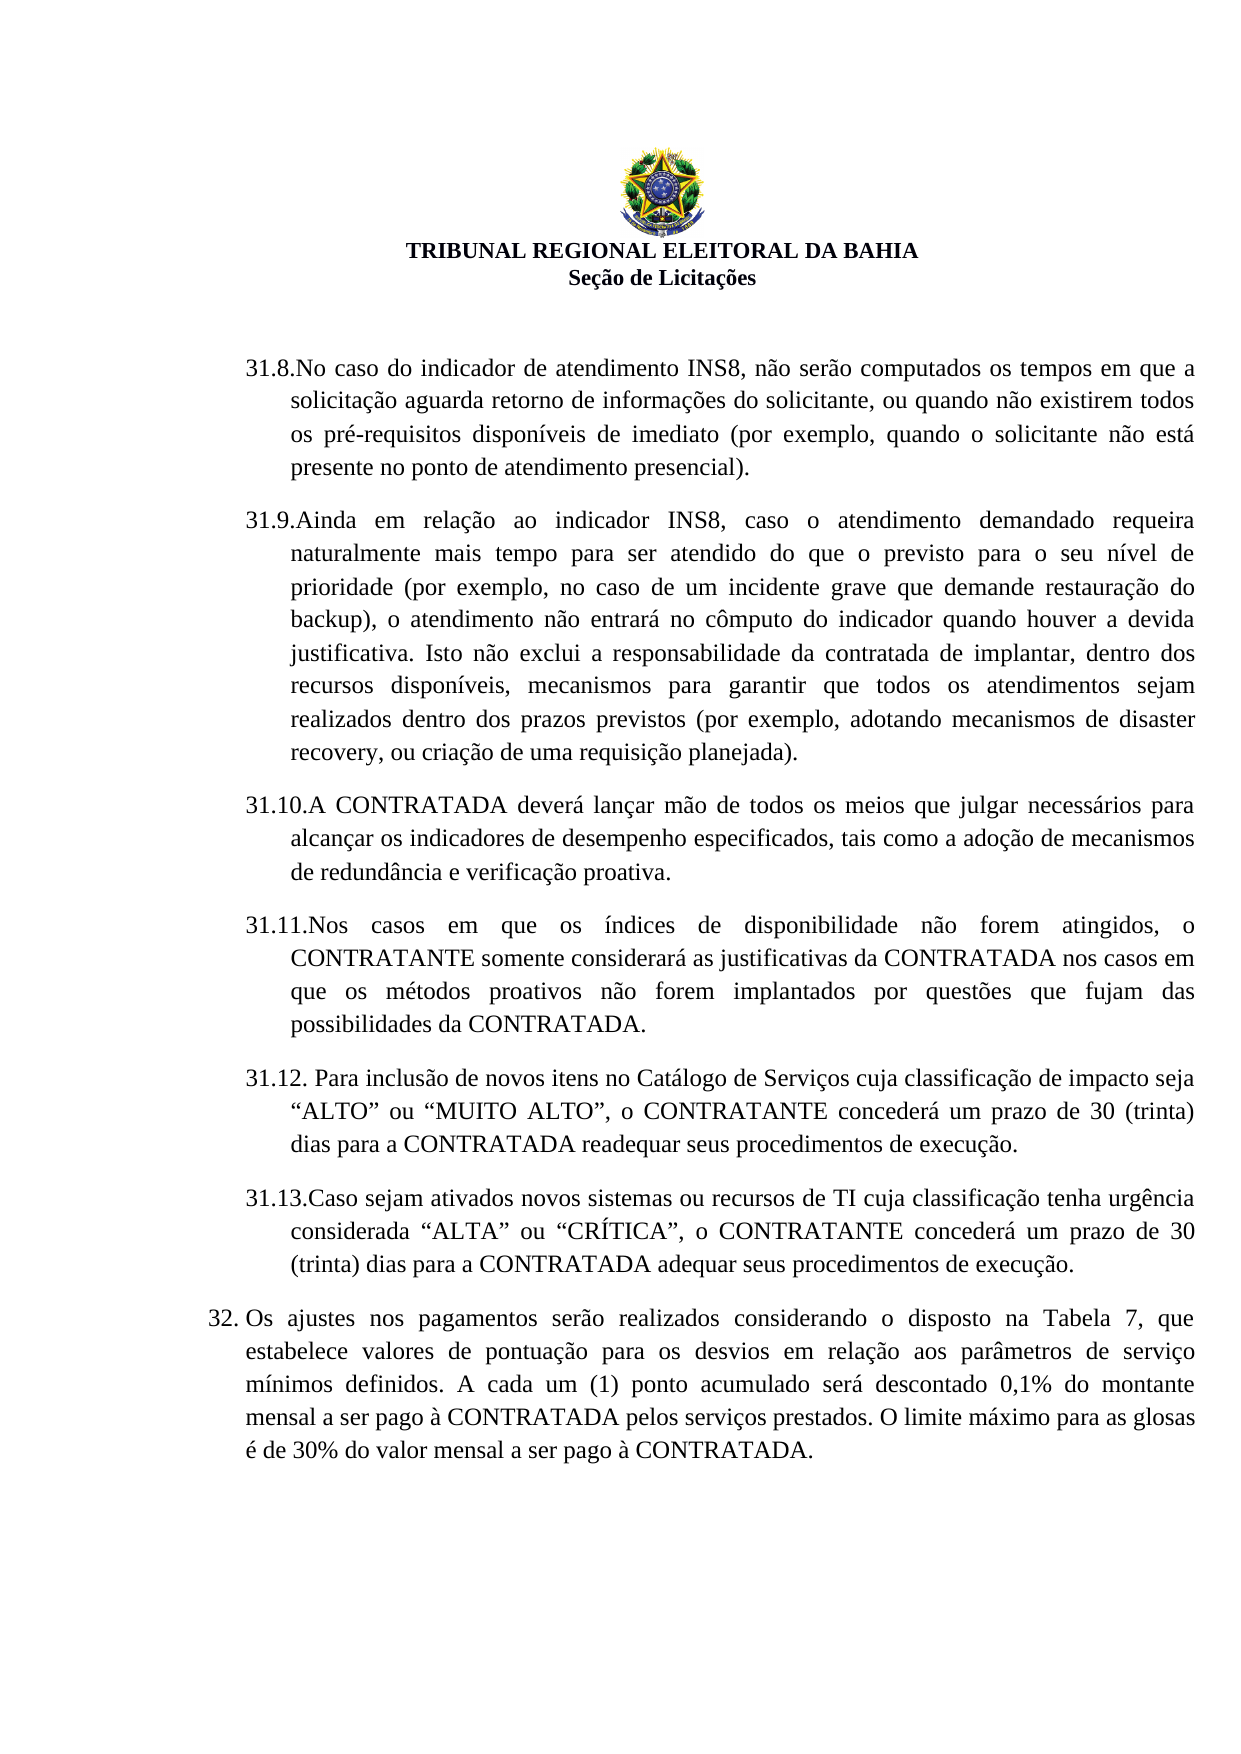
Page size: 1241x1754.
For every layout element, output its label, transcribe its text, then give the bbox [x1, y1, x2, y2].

list A CONTRATADA deverá lançar mão de todos os meios que julgar necessários para alcançar os indicadores de desempenho especificados, tais como a adoção de mecanismos de redundância e verificação proativa. [245, 791, 1196, 885]
list No caso do indicador de atendimento INS8, não serão computados os tempos em que a solicitação aguarda retorno de informações do solicitante, ou quando não existirem todos os pré-requisitos disponíveis de imediato (por exemplo, quando o solicitante não está presente no ponto de atendimento presencial). [245, 353, 1196, 480]
list Para inclusão de novos itens no Catálogo de Serviços cuja classificação de impacto seja “ALTO” ou “MUITO ALTO”, o CONTRATANTE concederá um prazo de 30 (trinta) dias para a CONTRATADA readequar seus procedimentos de execução. [245, 1063, 1196, 1158]
list Ainda em relação ao indicador INS8, caso o atendimento demandado requeira naturalmente mais tempo para ser atendido do que o previsto para o seu nível de prioridade (por exemplo, no caso de um incidente grave que demande restauração do backup), o atendimento não entrará no cômputo do indicador quando houver a devida justificativa. Isto não exclui a responsabilidade da contratada de implantar, dentro dos recursos disponíveis, mecanismos para garantir que todos os atendimentos sejam realizados dentro dos prazos previstos (por exemplo, adotando mecanismos de disaster recovery, ou criação de uma requisição planejada). [245, 506, 1196, 765]
list Caso sejam ativados novos sistemas ou recursos de TI cuja classificação tenha urgência considerada “ALTA” ou “CRÍTICA”, o CONTRATANTE concederá um prazo de 30 (trinta) dias para a CONTRATADA adequar seus procedimentos de execução. [245, 1183, 1196, 1278]
list Os ajustes nos pagamentos serão realizados considerando o disposto na Tabela 7, que estabelece valores de pontuação para os desvios em relação aos parâmetros de serviço mínimos definidos. A cada um (1) ponto acumulado será descontado 0,1% do montante mensal a ser pago à CONTRATADA pelos serviços prestados. O limite máximo para as glosas é de 30% do valor mensal a ser pago à CONTRATADA. [208, 1303, 1196, 1464]
list Nos casos em que os índices de disponibilidade não forem atingidos, o CONTRATANTE somente considerará as justificativas da CONTRATADA nos casos em que os métodos proativos não forem implantados por questões que fujam das possibilidades da CONTRATADA. [245, 910, 1196, 1038]
